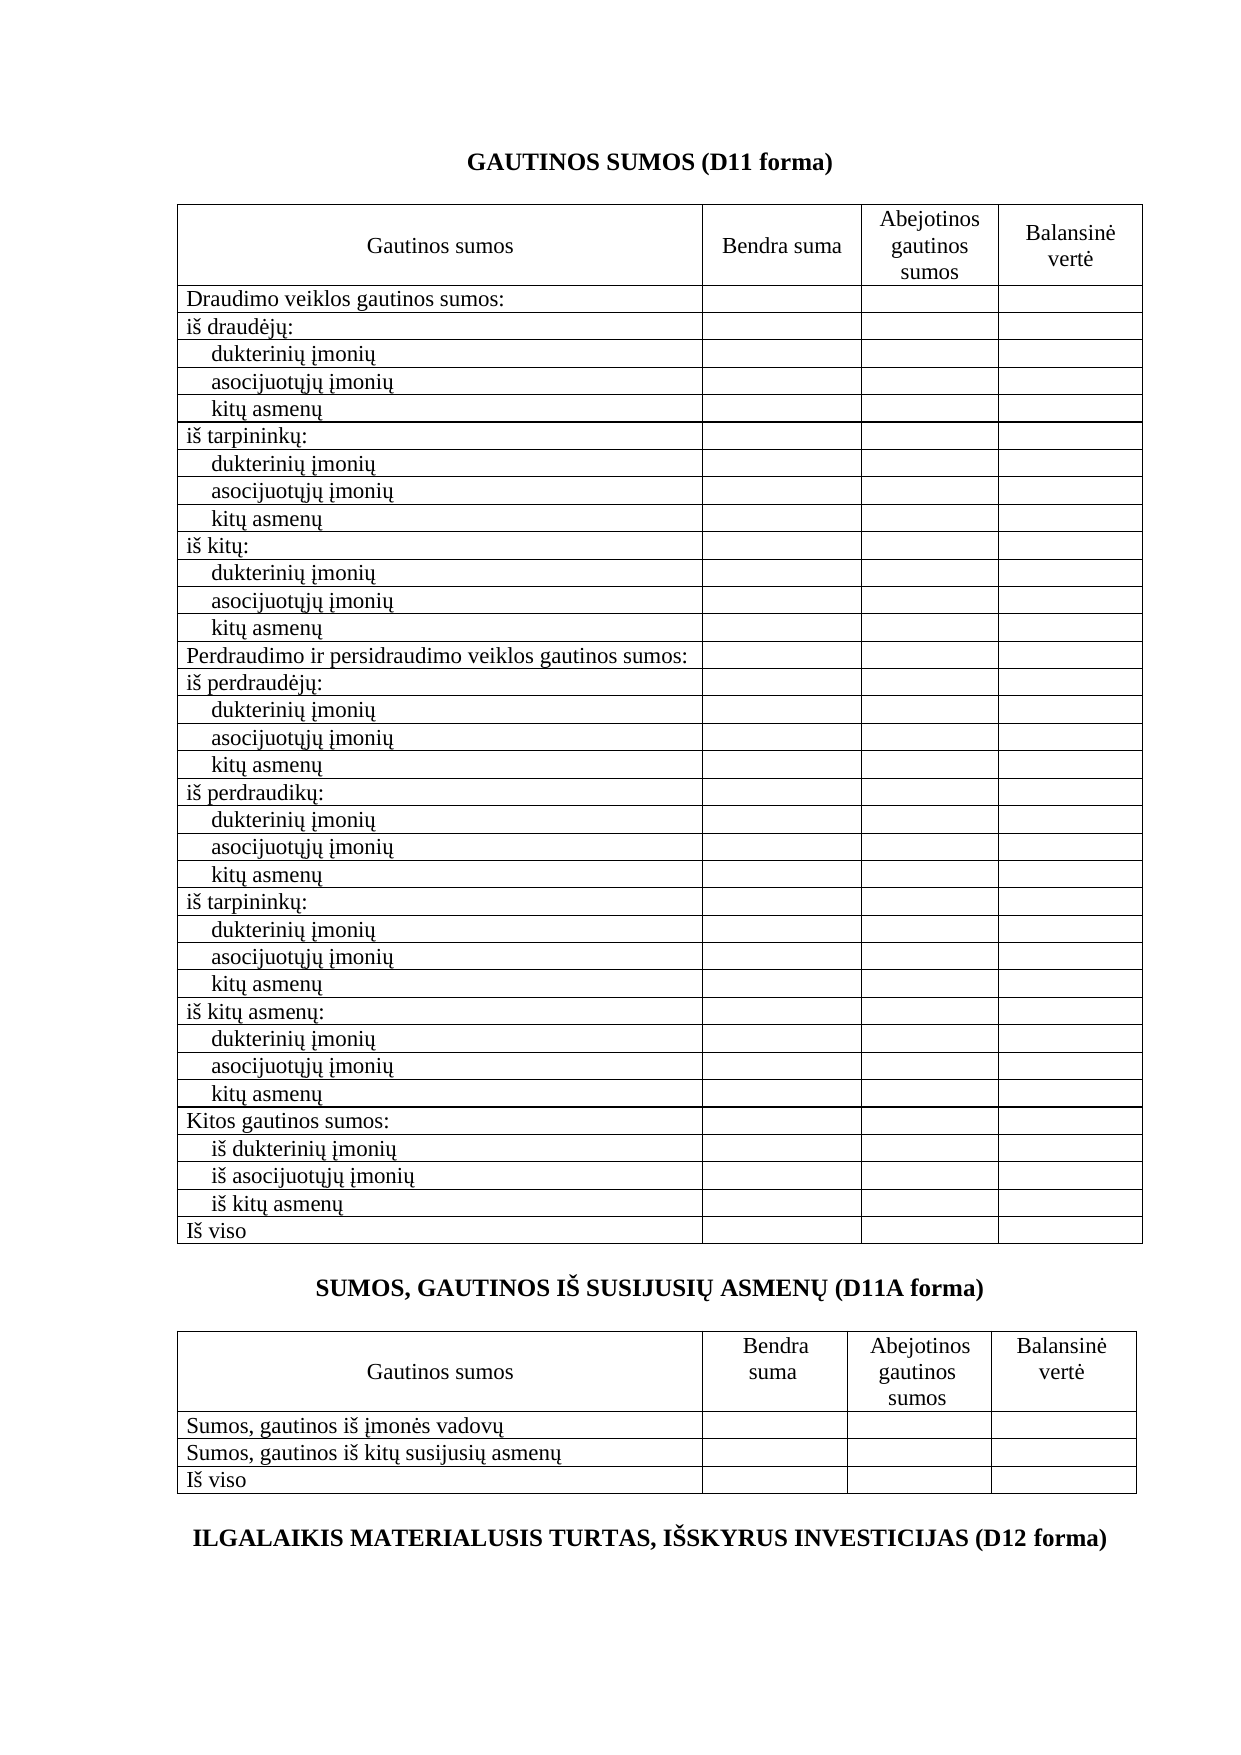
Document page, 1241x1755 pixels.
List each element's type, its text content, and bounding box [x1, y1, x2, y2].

table_cell [999, 286, 1142, 312]
text Ilgalaikis materialusis turtas, išskyrus investicijas (D12 forma) [177, 1523, 1122, 1551]
table_cell dukterinių įmonių [178, 1025, 702, 1052]
table_cell [999, 970, 1142, 997]
table_cell [703, 779, 861, 805]
table_cell [703, 313, 861, 339]
table_cell Sumos, gautinos iš įmonės vadovų [178, 1412, 702, 1438]
table_cell [703, 1467, 847, 1493]
table_cell Kitos gautinos sumos: [178, 1108, 702, 1134]
table_cell [862, 724, 998, 750]
table_cell [862, 916, 998, 942]
table_cell [703, 1217, 861, 1243]
table_cell [703, 669, 861, 695]
table_cell [703, 1025, 861, 1052]
table_cell [999, 368, 1142, 394]
table_header Gautinos sumos [178, 1332, 702, 1411]
table_cell dukterinių įmonių [178, 916, 702, 942]
table_header Bendra suma [703, 205, 861, 284]
table_cell [862, 532, 998, 558]
table_cell [703, 1053, 861, 1079]
text SUMOS, GAUTINOS IŠ SUSIJUSIŲ ASMENŲ (D11A forma) [177, 1273, 1122, 1302]
table_cell [862, 587, 998, 613]
table_cell [999, 587, 1142, 613]
table_header Balansinė vertė [992, 1332, 1136, 1411]
table_cell [703, 1412, 847, 1438]
table_cell [999, 751, 1142, 778]
table_cell [862, 614, 998, 641]
table_cell [862, 1108, 998, 1134]
table_cell kitų asmenų [178, 751, 702, 778]
table_cell [862, 1217, 998, 1243]
table_cell [703, 806, 861, 832]
table_cell [703, 888, 861, 914]
table_cell [703, 1108, 861, 1134]
table_cell asocijuotųjų įmonių [178, 834, 702, 860]
table_cell [862, 998, 998, 1024]
table_cell [999, 1025, 1142, 1052]
table_cell [703, 1162, 861, 1188]
table_cell [862, 751, 998, 778]
table_cell dukterinių įmonių [178, 806, 702, 832]
table_cell [862, 560, 998, 586]
table_cell iš kitų asmenų: [178, 998, 702, 1024]
table_cell [862, 642, 998, 668]
table_cell [999, 916, 1142, 942]
table_cell [862, 970, 998, 997]
table_cell [862, 1080, 998, 1106]
table_cell [703, 368, 861, 394]
table_cell [999, 1080, 1142, 1106]
table_cell [999, 477, 1142, 504]
text Gautinos sumos (D11 forma) [177, 147, 1122, 176]
table_cell [999, 1162, 1142, 1188]
table_cell [703, 340, 861, 367]
table_cell [992, 1467, 1136, 1493]
table_cell [999, 614, 1142, 641]
table_cell iš kitų: [178, 532, 702, 558]
table_cell dukterinių įmonių [178, 450, 702, 476]
table_cell [862, 340, 998, 367]
table_cell Iš viso [178, 1467, 702, 1493]
table_cell [703, 1080, 861, 1106]
table_cell [862, 1162, 998, 1188]
table_cell [999, 834, 1142, 860]
table_cell iš kitų asmenų [178, 1190, 702, 1216]
table_cell [862, 505, 998, 531]
table_cell [848, 1412, 991, 1438]
table_cell asocijuotųjų įmonių [178, 368, 702, 394]
table_cell kitų asmenų [178, 395, 702, 421]
table_cell [862, 888, 998, 914]
table_cell [999, 450, 1142, 476]
table_cell [862, 1025, 998, 1052]
table_cell Perdraudimo ir persidraudimo veiklos gautinos sumos: [178, 642, 702, 668]
table_cell [862, 1053, 998, 1079]
table_header Balansinė vertė [999, 205, 1142, 284]
table_cell [703, 724, 861, 750]
table_cell [862, 395, 998, 421]
table_cell [999, 806, 1142, 832]
table_cell [848, 1467, 991, 1493]
table_cell dukterinių įmonių [178, 560, 702, 586]
table_cell [992, 1412, 1136, 1438]
table_cell [999, 313, 1142, 339]
table_cell asocijuotųjų įmonių [178, 943, 702, 969]
table_cell [862, 806, 998, 832]
table_cell [703, 970, 861, 997]
table_cell [999, 669, 1142, 695]
table_cell [862, 477, 998, 504]
table_cell [862, 1135, 998, 1161]
table_cell [703, 395, 861, 421]
table_cell [999, 696, 1142, 723]
table_cell Sumos, gautinos iš kitų susijusių asmenų [178, 1439, 702, 1466]
table_cell iš tarpininkų: [178, 423, 702, 449]
table_header Abejotinos gautinos sumos [862, 205, 998, 284]
table_cell [999, 395, 1142, 421]
table_cell [862, 834, 998, 860]
table_header Bendra suma [703, 1332, 847, 1411]
table_cell [703, 477, 861, 504]
table_cell iš draudėjų: [178, 313, 702, 339]
table_cell kitų asmenų [178, 861, 702, 887]
table_cell [862, 861, 998, 887]
table_cell [703, 560, 861, 586]
table_cell [703, 696, 861, 723]
table_cell [999, 724, 1142, 750]
table_cell [999, 1135, 1142, 1161]
table_cell dukterinių įmonių [178, 340, 702, 367]
table_cell iš perdraudikų: [178, 779, 702, 805]
table_cell [862, 313, 998, 339]
table_cell kitų asmenų [178, 1080, 702, 1106]
table_header Abejotinos gautinos sumos [848, 1332, 991, 1411]
table_header Gautinos sumos [178, 205, 702, 284]
table_cell [999, 505, 1142, 531]
table_cell [999, 1053, 1142, 1079]
table_cell [999, 943, 1142, 969]
table_cell asocijuotųjų įmonių [178, 477, 702, 504]
table_cell Draudimo veiklos gautinos sumos: [178, 286, 702, 312]
table_cell [999, 642, 1142, 668]
table_cell [999, 888, 1142, 914]
table_cell kitų asmenų [178, 505, 702, 531]
table_cell [703, 861, 861, 887]
table_cell [999, 532, 1142, 558]
table_cell [862, 423, 998, 449]
table_cell [703, 450, 861, 476]
table_cell Iš viso [178, 1217, 702, 1243]
table_cell iš asocijuotųjų įmonių [178, 1162, 702, 1188]
table_cell iš dukterinių įmonių [178, 1135, 702, 1161]
table_cell [999, 423, 1142, 449]
table_cell [862, 1190, 998, 1216]
table_cell [862, 696, 998, 723]
table_cell [999, 861, 1142, 887]
table_cell [862, 450, 998, 476]
table_cell [999, 1190, 1142, 1216]
table_cell [703, 916, 861, 942]
table_cell [703, 505, 861, 531]
table_cell [862, 368, 998, 394]
table_cell [703, 1439, 847, 1466]
table_cell dukterinių įmonių [178, 696, 702, 723]
table_cell [862, 669, 998, 695]
table_cell [703, 751, 861, 778]
table_cell [703, 614, 861, 641]
table_cell [848, 1439, 991, 1466]
table_cell [703, 532, 861, 558]
table_cell asocijuotųjų įmonių [178, 587, 702, 613]
table_cell [703, 834, 861, 860]
table_cell kitų asmenų [178, 970, 702, 997]
table_cell [703, 1135, 861, 1161]
table_cell iš tarpininkų: [178, 888, 702, 914]
table_cell asocijuotųjų įmonių [178, 724, 702, 750]
table_cell [703, 642, 861, 668]
table_cell asocijuotųjų įmonių [178, 1053, 702, 1079]
table_cell kitų asmenų [178, 614, 702, 641]
table_cell iš perdraudėjų: [178, 669, 702, 695]
table_cell [999, 1217, 1142, 1243]
table_cell [703, 286, 861, 312]
table_cell [862, 286, 998, 312]
table_cell [992, 1439, 1136, 1466]
table_cell [999, 340, 1142, 367]
table_cell [999, 560, 1142, 586]
table_cell [703, 1190, 861, 1216]
table_cell [703, 943, 861, 969]
table_cell [703, 423, 861, 449]
table_cell [703, 587, 861, 613]
table_cell [999, 779, 1142, 805]
table_cell [999, 1108, 1142, 1134]
table_cell [862, 779, 998, 805]
table_cell [703, 998, 861, 1024]
table_cell [862, 943, 998, 969]
table_cell [999, 998, 1142, 1024]
